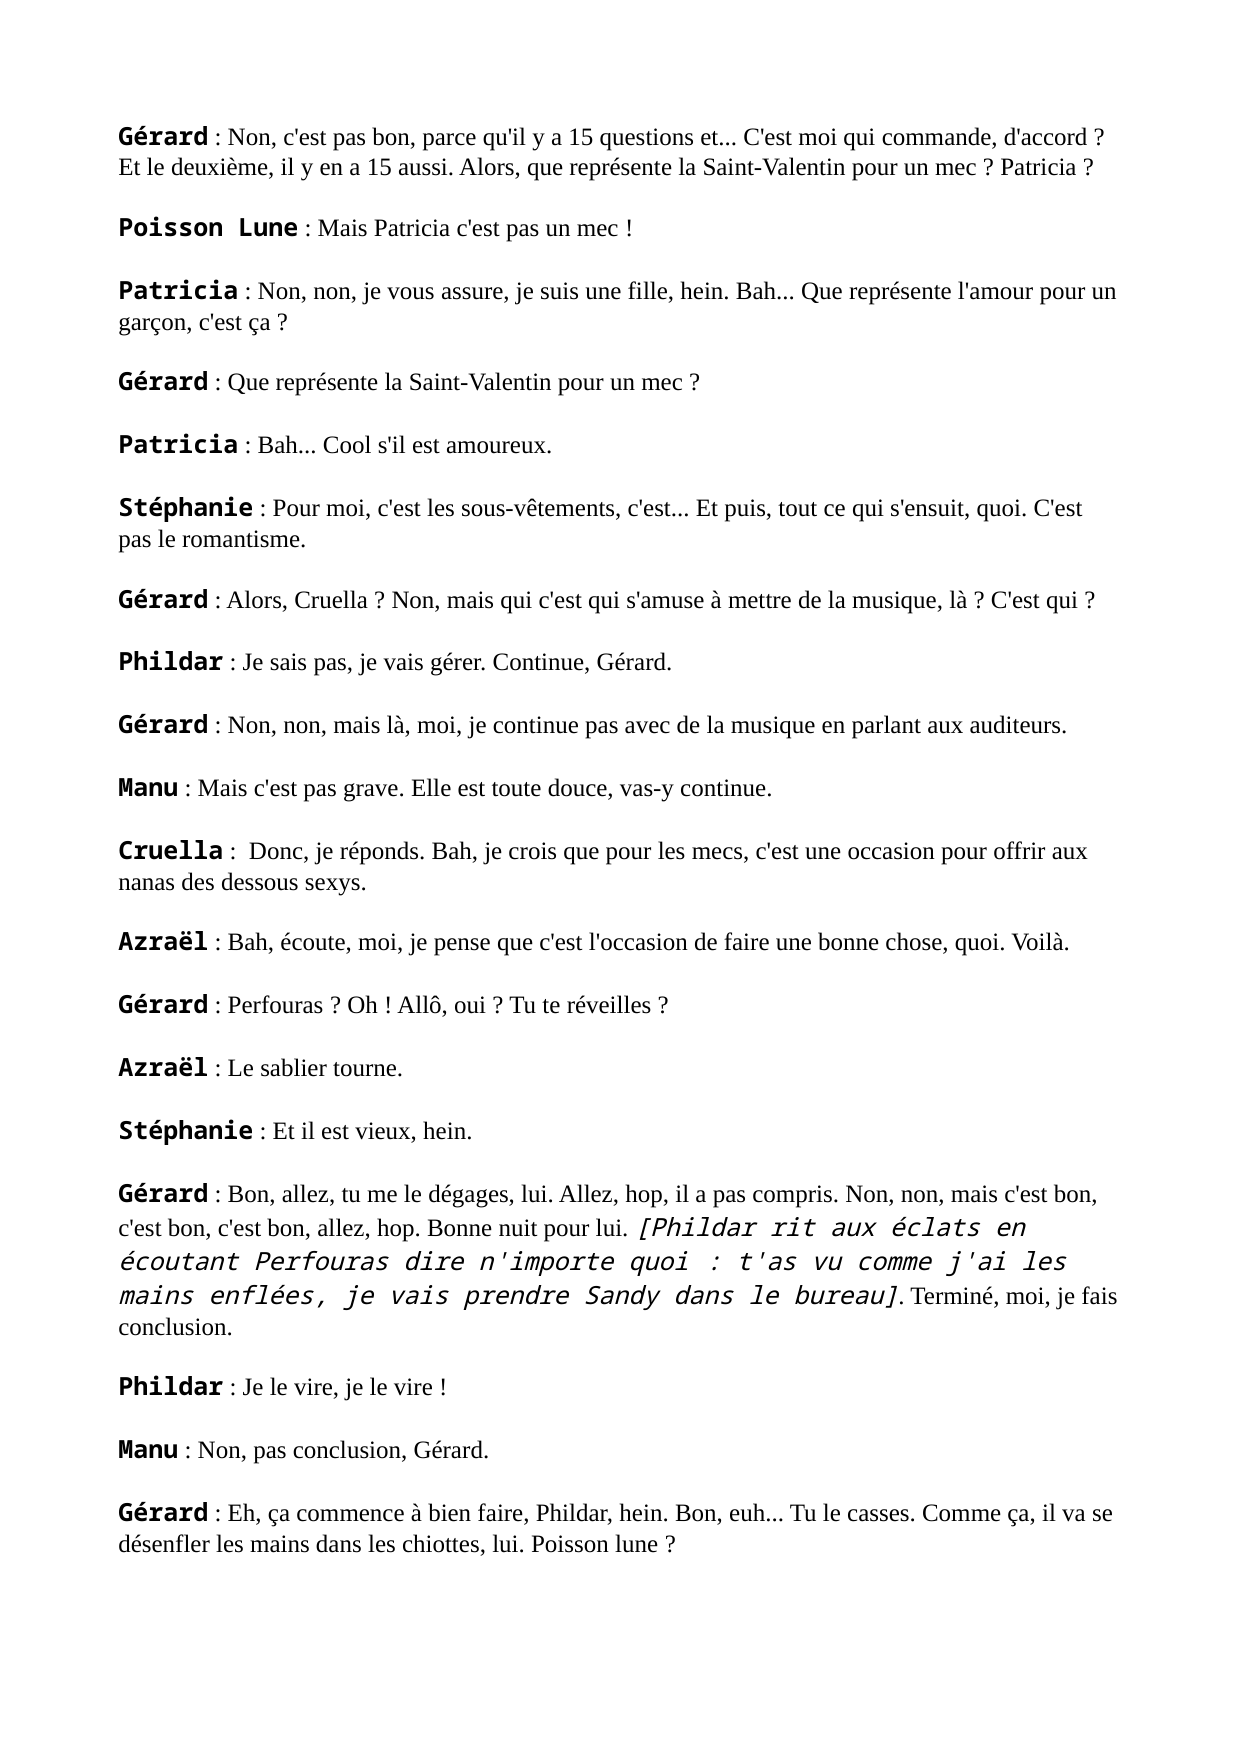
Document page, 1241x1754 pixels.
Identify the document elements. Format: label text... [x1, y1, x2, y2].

text Gérard : Bon, allez, tu me le dégages, lui. Allez, hop, il a pas compris. Non, non, mais c'est bon, c'est bon, c'est bon, allez, hop. Bonne nuit pour lui. [Phildar rit aux éclats en écoutant Perfouras dire n'importe quoi : t'as vu comme j'ai les mains enflées, je vais prendre Sandy dans le bureau]. Terminé, moi, je fais conclusion. [118, 1175, 1122, 1340]
text Phildar : Je le vire, je le vire ! [118, 1369, 1122, 1403]
text Cruella : Donc, je réponds. Bah, je crois que pour les mecs, c'est une occasion pour offrir aux nanas des dessous sexys. [118, 832, 1122, 895]
text Manu : Non, pas conclusion, Gérard. [118, 1432, 1122, 1466]
text Gérard : Eh, ça commence à bien faire, Phildar, hein. Bon, euh... Tu le casses. Comme ça, il va se désenfler les mains dans les chiottes, lui. Poisson lune ? [118, 1495, 1122, 1557]
text Patricia : Bah... Cool s'il est amoureux. [118, 427, 1122, 461]
text Gérard : Non, non, mais là, moi, je continue pas avec de la musique en parlant aux auditeurs. [118, 707, 1122, 741]
text Phildar : Je sais pas, je vais gérer. Continue, Gérard. [118, 644, 1122, 678]
text Patricia : Non, non, je vous assure, je suis une fille, hein. Bah... Que représente l'amour pour un garçon, c'est ça ? [118, 272, 1122, 335]
text Gérard : Perfouras ? Oh ! Allô, oui ? Tu te réveilles ? [118, 987, 1122, 1021]
text Stéphanie : Pour moi, c'est les sous-vêtements, c'est... Et puis, tout ce qui s'ensuit, quoi. C'est pas le romantisme. [118, 490, 1122, 552]
text Stéphanie : Et il est vieux, hein. [118, 1112, 1122, 1147]
text Gérard : Que représente la Saint-Valentin pour un mec ? [118, 364, 1122, 398]
text Azraël : Le sablier tourne. [118, 1050, 1122, 1084]
text Poisson Lune : Mais Patricia c'est pas un mec ! [118, 210, 1122, 244]
text Manu : Mais c'est pas grave. Elle est toute douce, vas-y continue. [118, 770, 1122, 804]
text Azraël : Bah, écoute, moi, je pense que c'est l'occasion de faire une bonne chose, quoi. Voilà. [118, 924, 1122, 958]
text Gérard : Alors, Cruella ? Non, mais qui c'est qui s'amuse à mettre de la musique, là ? C'est qui ? [118, 581, 1122, 615]
text Gérard : Non, c'est pas bon, parce qu'il y a 15 questions et... C'est moi qui commande, d'accord ? Et le deuxième, il y en a 15 aussi. Alors, que représente la Saint-Valentin pour un mec ? Patricia ? [118, 118, 1122, 181]
